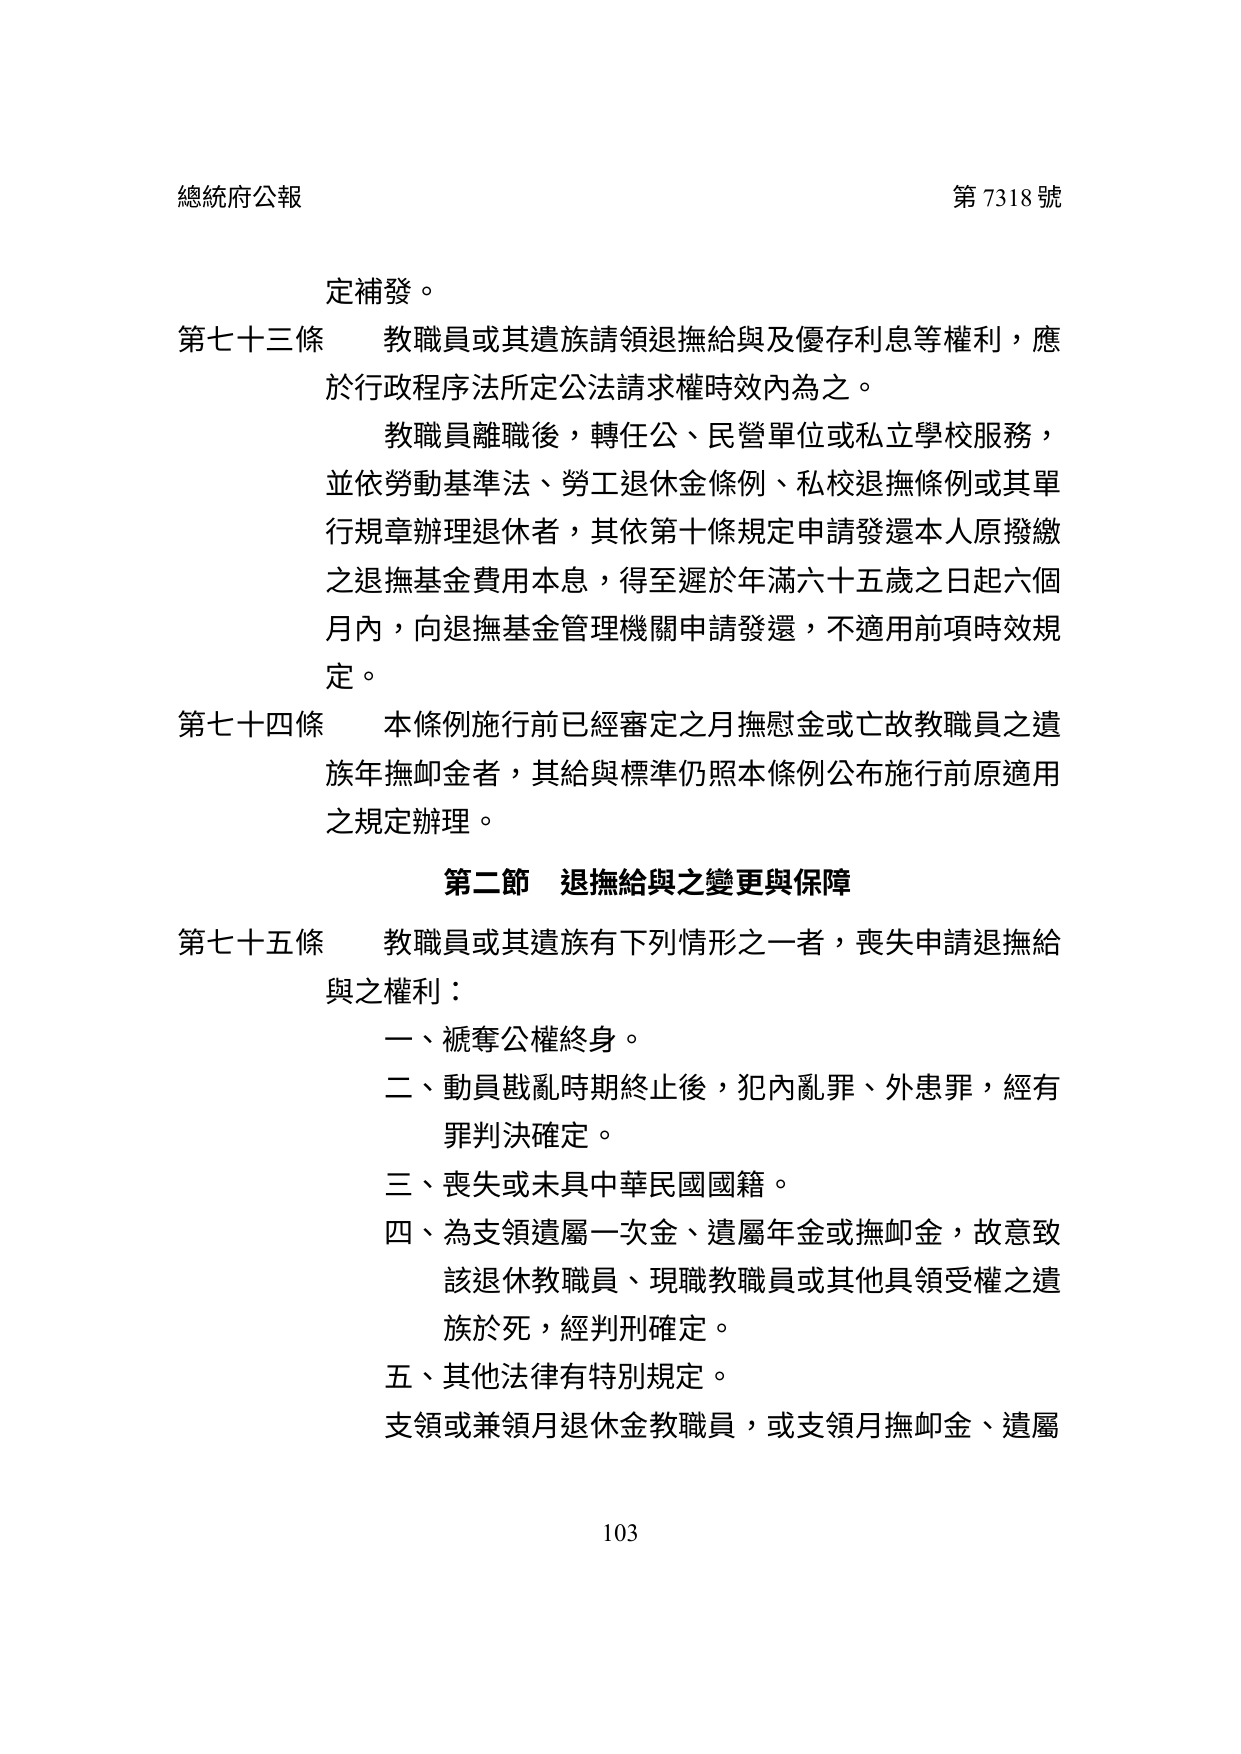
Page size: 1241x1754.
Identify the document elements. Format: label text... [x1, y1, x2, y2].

text 二、動員戡亂時期終止後，犯內亂罪、外患罪，經有罪判決確定。 [384, 1060, 1063, 1156]
text 支領或兼領月退休金教職員，或支領月撫卹金、遺屬 [325, 1397, 1063, 1446]
text 第七十五條 教職員或其遺族有下列情形之一者，喪失申請退撫給與之權利： [177, 915, 1063, 1012]
text 一、褫奪公權終身。 [384, 1012, 1063, 1060]
text 五、其他法律有特別規定。 [384, 1349, 1063, 1397]
text 第七十三條 教職員或其遺族請領退撫給與及優存利息等權利，應於行政程序法所定公法請求權時效內為之。 [177, 311, 1063, 408]
text 四、為支領遺屬一次金、遺屬年金或撫卹金，故意致該退休教職員、現職教職員或其他具領受權之遺族於死，經判刑確定。 [384, 1204, 1063, 1349]
text 定補發。 [177, 266, 1063, 311]
text 教職員離職後，轉任公、民營單位或私立學校服務，並依勞動基準法、勞工退休金條例、私校退撫條例或其單行規章辦理退休者，其依第十條規定申請發還本人原撥繳之退撫基金費用本息，得至遲於年滿六十五歲之日起六個月內，向退撫基金管理機關申請發還，不適用前項時效規定。 [325, 408, 1063, 697]
text 第七十四條 本條例施行前已經審定之月撫慰金或亡故教職員之遺族年撫卹金者，其給與標準仍照本條例公布施行前原適用之規定辦理。 [177, 697, 1063, 842]
text 三、喪失或未具中華民國國籍。 [384, 1156, 1063, 1204]
text 第二節 退撫給與之變更與保障 [384, 854, 1063, 903]
